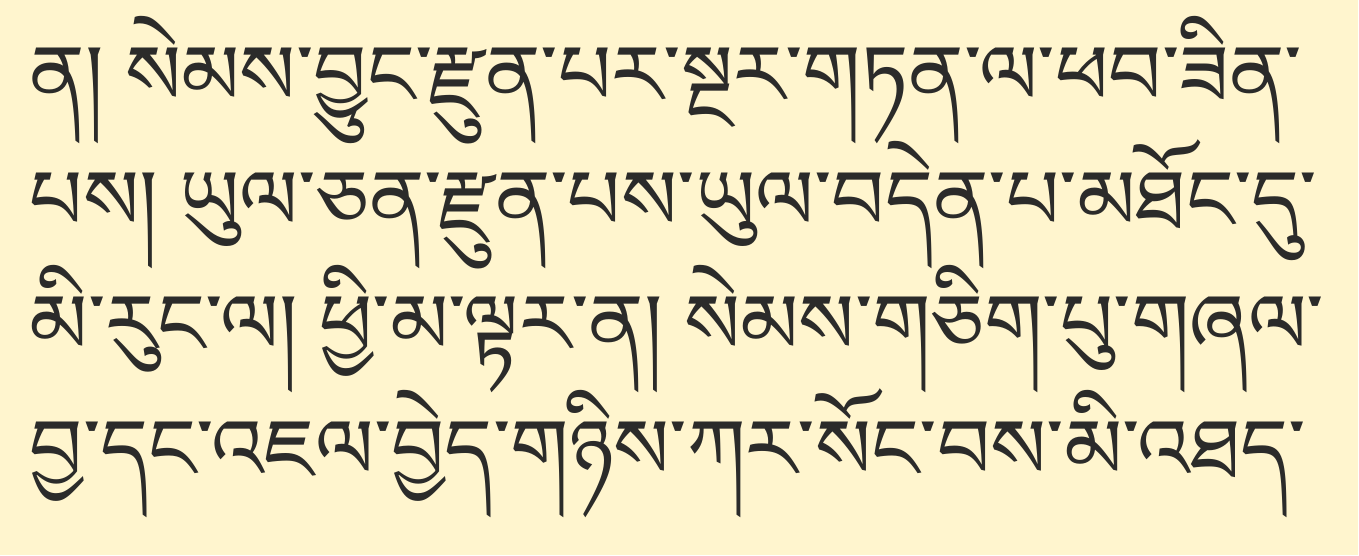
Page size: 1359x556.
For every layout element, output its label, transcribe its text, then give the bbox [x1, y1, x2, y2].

text ན། སེམས་བྱུང་རྫུན་པར་སྔར་གཏན་ལ་ཕབ་ཟིན་པས། ཡུལ་ཅན་རྫུན་པས་ཡུལ་བདེན་པ་མཐོང་དུ་མི་རུང་ལ། ཕྱི་མ་ལྟར་ན། སེམས་གཅིག་པུ་གཞལ་བྱ་དང་འཇལ་བྱེད་གཉིས་ཀར་སོང་བས་མི་འཐད་ [29, 29, 1346, 513]
